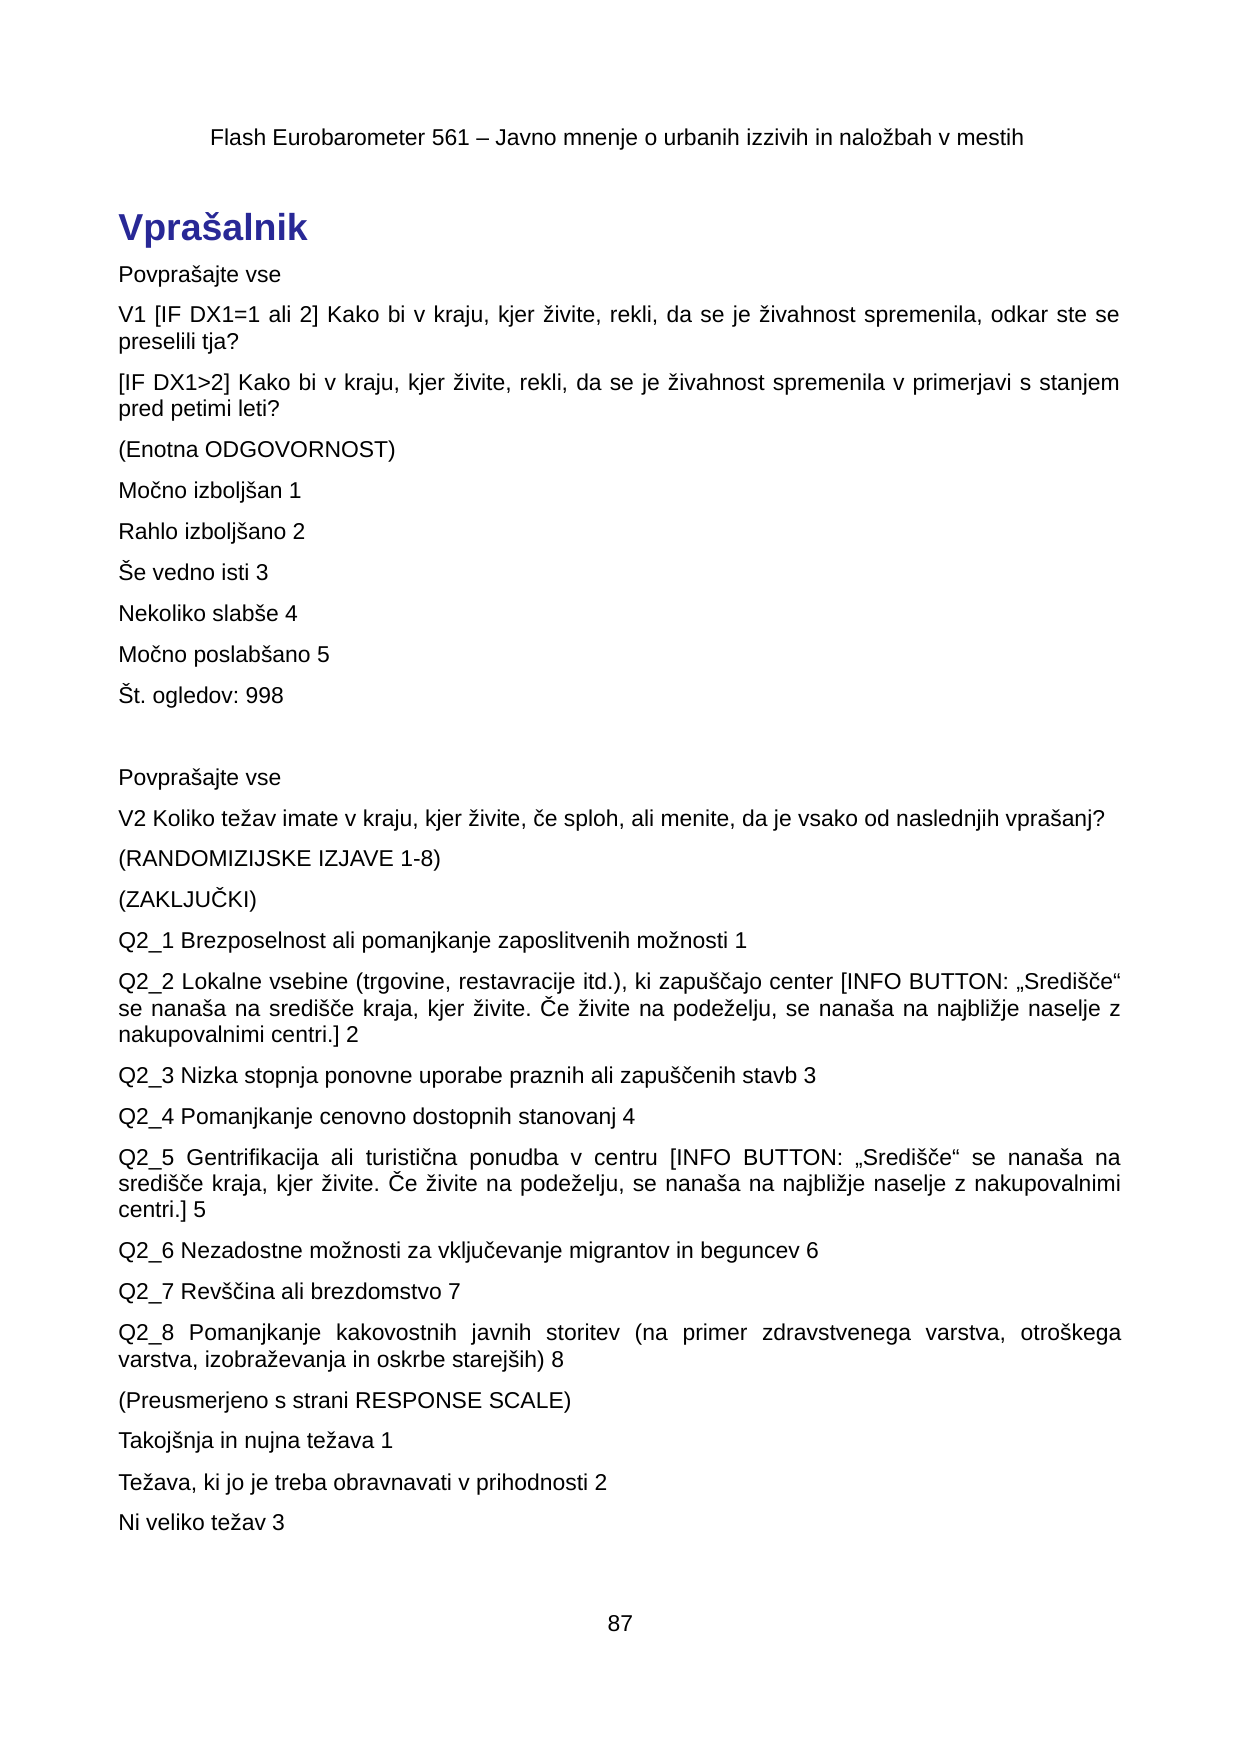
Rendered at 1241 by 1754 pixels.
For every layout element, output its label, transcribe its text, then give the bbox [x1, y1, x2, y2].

text Q2_7 Revščina ali brezdomstvo 7 [118, 1278, 1122, 1305]
text Povprašajte vse [118, 763, 1122, 790]
text Q2_5 Gentrifikacija ali turistična ponudba v centru [INFO BUTTON: „Središče“ se nanaša na središče kraja, kjer živite. Če živite na podeželju, se nanaša na najbližje naselje z nakupovalnimi centri.] 5 [118, 1144, 1122, 1223]
text (Enotna ODGOVORNOST) [118, 436, 1122, 462]
text (Preusmerjeno s strani RESPONSE SCALE) [118, 1387, 1122, 1413]
text Nekoliko slabše 4 [118, 600, 1122, 626]
text Takojšnja in nujna težava 1 [118, 1427, 1122, 1454]
text Povprašajte vse [118, 261, 1122, 287]
text V2 Koliko težav imate v kraju, kjer živite, če sploh, ali menite, da je vsako od naslednjih vprašanj? [118, 804, 1122, 831]
text (RANDOMIZIJSKE IZJAVE 1-8) [118, 845, 1122, 872]
text Q2_2 Lokalne vsebine (trgovine, restavracije itd.), ki zapuščajo center [INFO BUTTON: „Središče“ se nanaša na središče kraja, kjer živite. Če živite na podeželju, se nanaša na najbližje naselje z nakupovalnimi centri.] 2 [118, 968, 1122, 1047]
text Q2_8 Pomanjkanje kakovostnih javnih storitev (na primer zdravstvenega varstva, otroškega varstva, izobraževanja in oskrbe starejših) 8 [118, 1319, 1122, 1372]
text (ZAKLJUČKI) [118, 886, 1122, 913]
text Q2_4 Pomanjkanje cenovno dostopnih stanovanj 4 [118, 1103, 1122, 1129]
text Močno izboljšan 1 [118, 477, 1122, 503]
text Q2_3 Nizka stopnja ponovne uporabe praznih ali zapuščenih stavb 3 [118, 1062, 1122, 1088]
text Št. ogledov: 998 [118, 682, 1122, 708]
text Q2_1 Brezposelnost ali pomanjkanje zaposlitvenih možnosti 1 [118, 927, 1122, 954]
text Q2_6 Nezadostne možnosti za vključevanje migrantov in beguncev 6 [118, 1237, 1122, 1264]
text Rahlo izboljšano 2 [118, 518, 1122, 544]
text Težava, ki jo je treba obravnavati v prihodnosti 2 [118, 1468, 1122, 1495]
text Močno poslabšano 5 [118, 641, 1122, 667]
subtitle Vprašalnik [118, 205, 1122, 248]
text V1 [IF DX1=1 ali 2] Kako bi v kraju, kjer živite, rekli, da se je živahnost spremenila, odkar ste se preselili tja? [118, 301, 1122, 354]
text Ni veliko težav 3 [118, 1509, 1122, 1536]
text Še vedno isti 3 [118, 559, 1122, 585]
text [IF DX1>2] Kako bi v kraju, kjer živite, rekli, da se je živahnost spremenila v primerjavi s stanjem pred petimi leti? [118, 369, 1122, 421]
